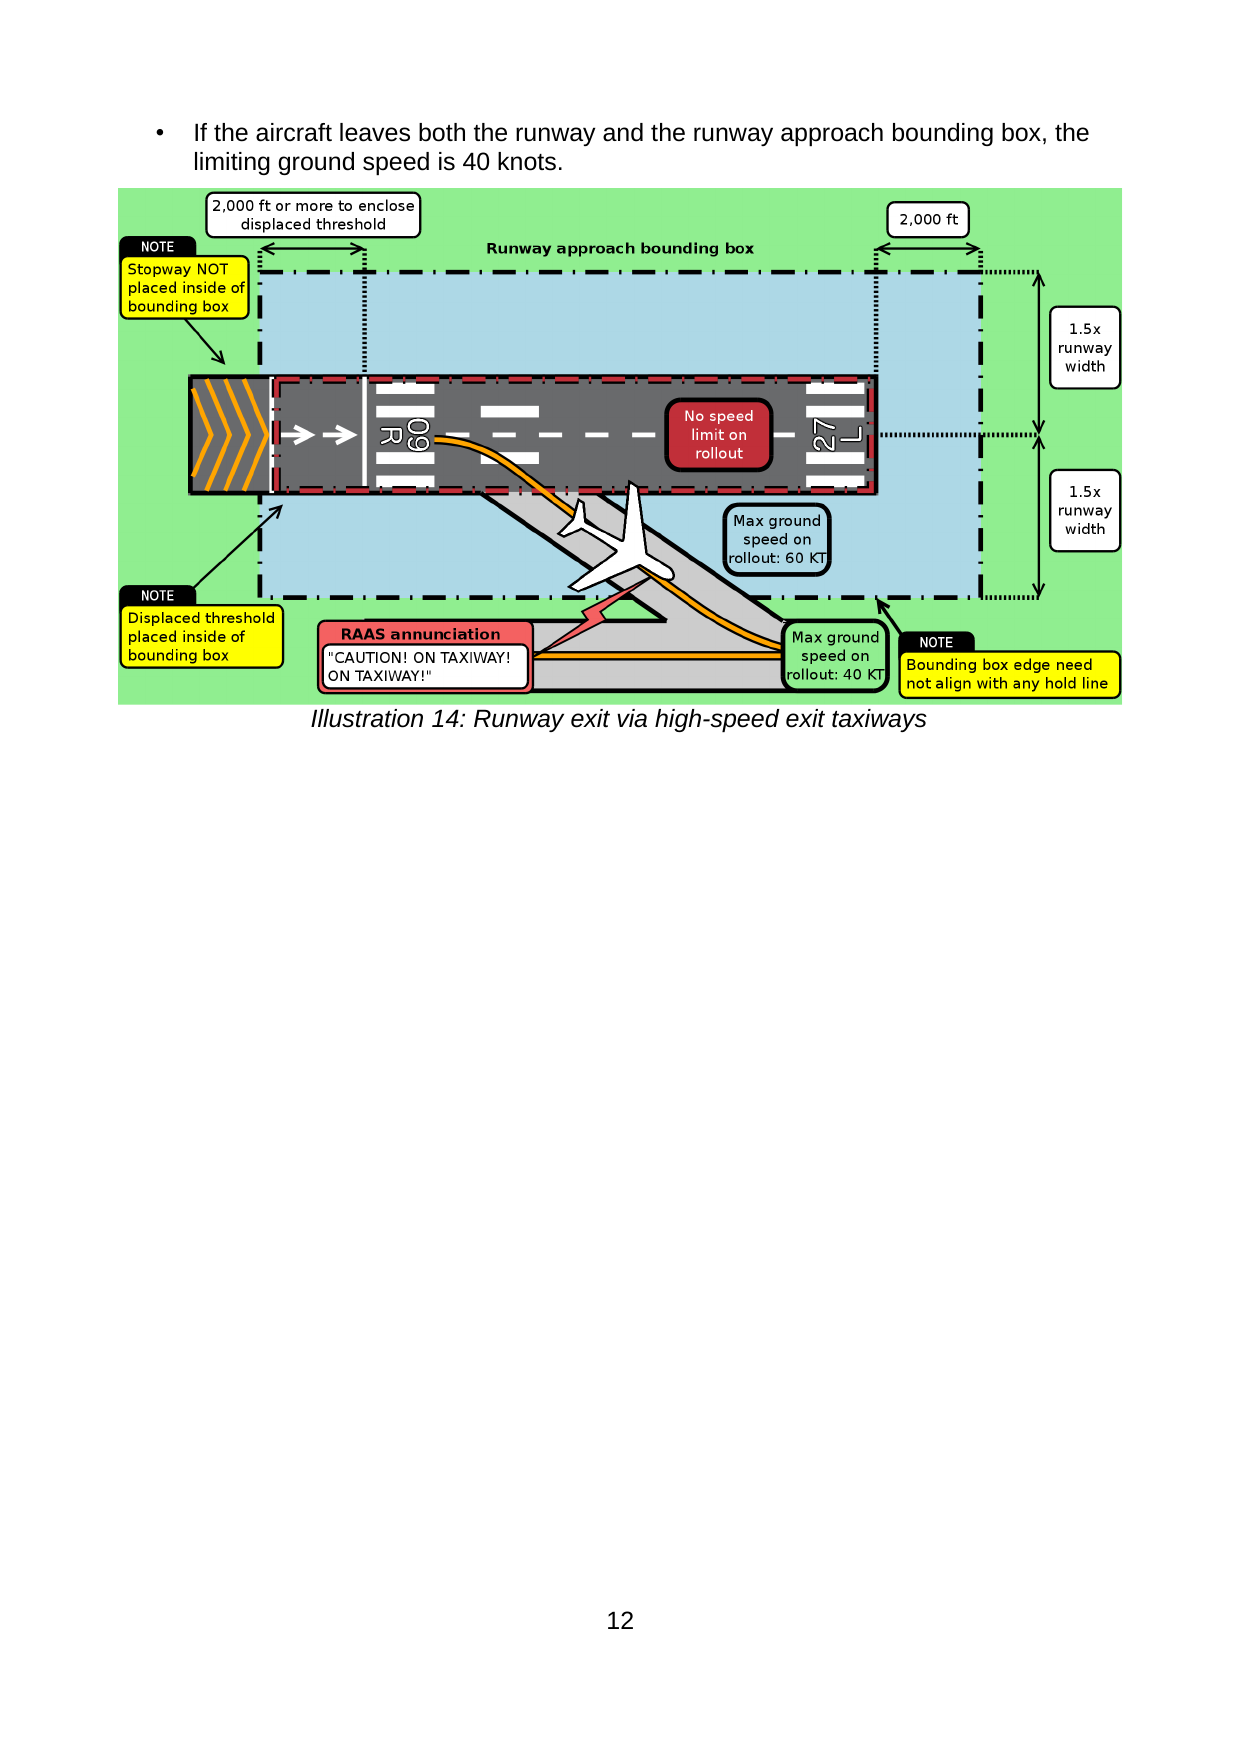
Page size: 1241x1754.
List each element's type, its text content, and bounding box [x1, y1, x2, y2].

text Illustration 14: Runway exit via high-speed exit taxiways [118, 705, 1122, 733]
list If the aircraft leaves both the runway and the runway approach bounding box, the limiting ground speed is 40 knots. [156, 118, 1122, 176]
picture [118, 188, 1123, 705]
